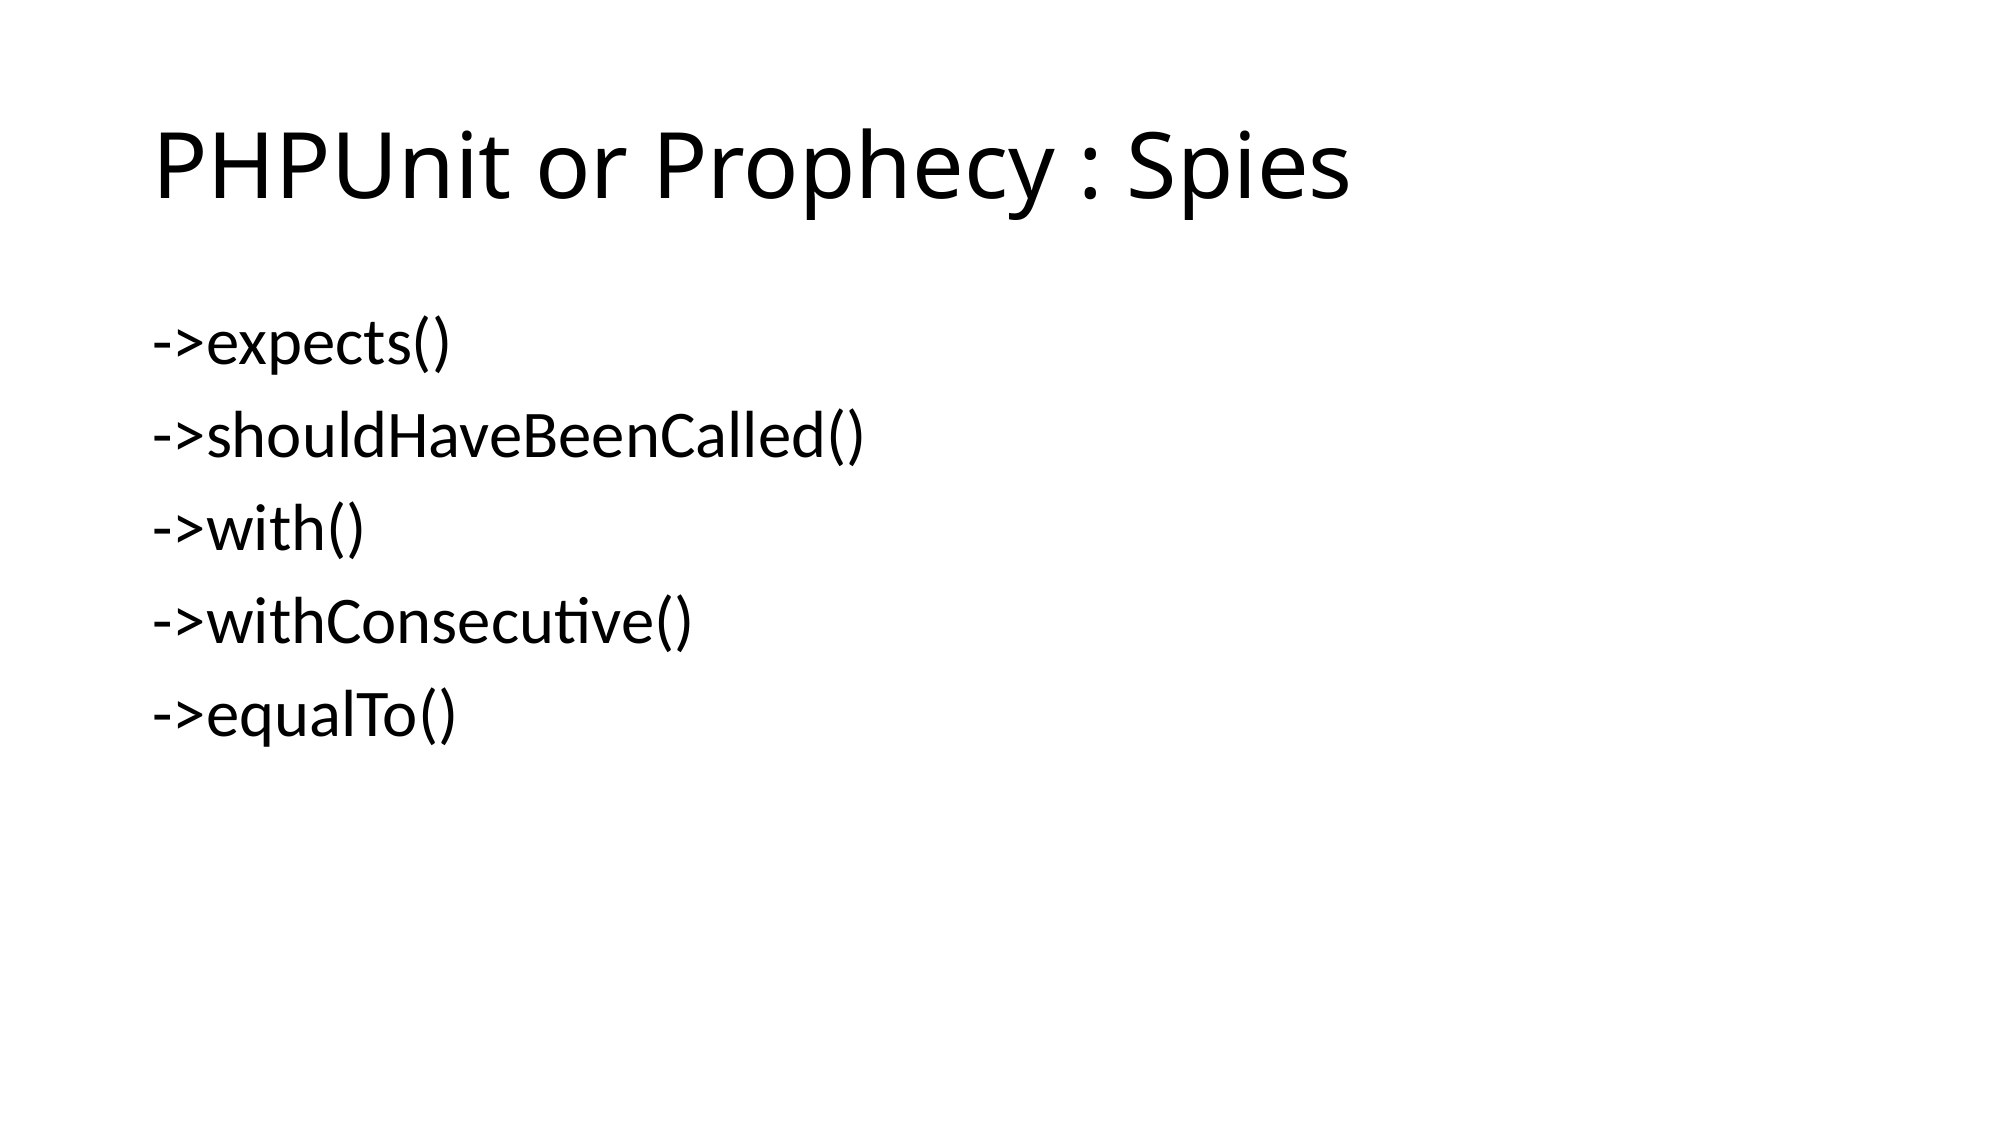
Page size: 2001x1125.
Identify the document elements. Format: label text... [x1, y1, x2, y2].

title PHPUnit or Prophecy : Spies [137, 59, 1863, 278]
list ->expects() ->shouldHaveBeenCalled() ->with() ->withConsecutive() ->equalTo() [137, 299, 1863, 1014]
